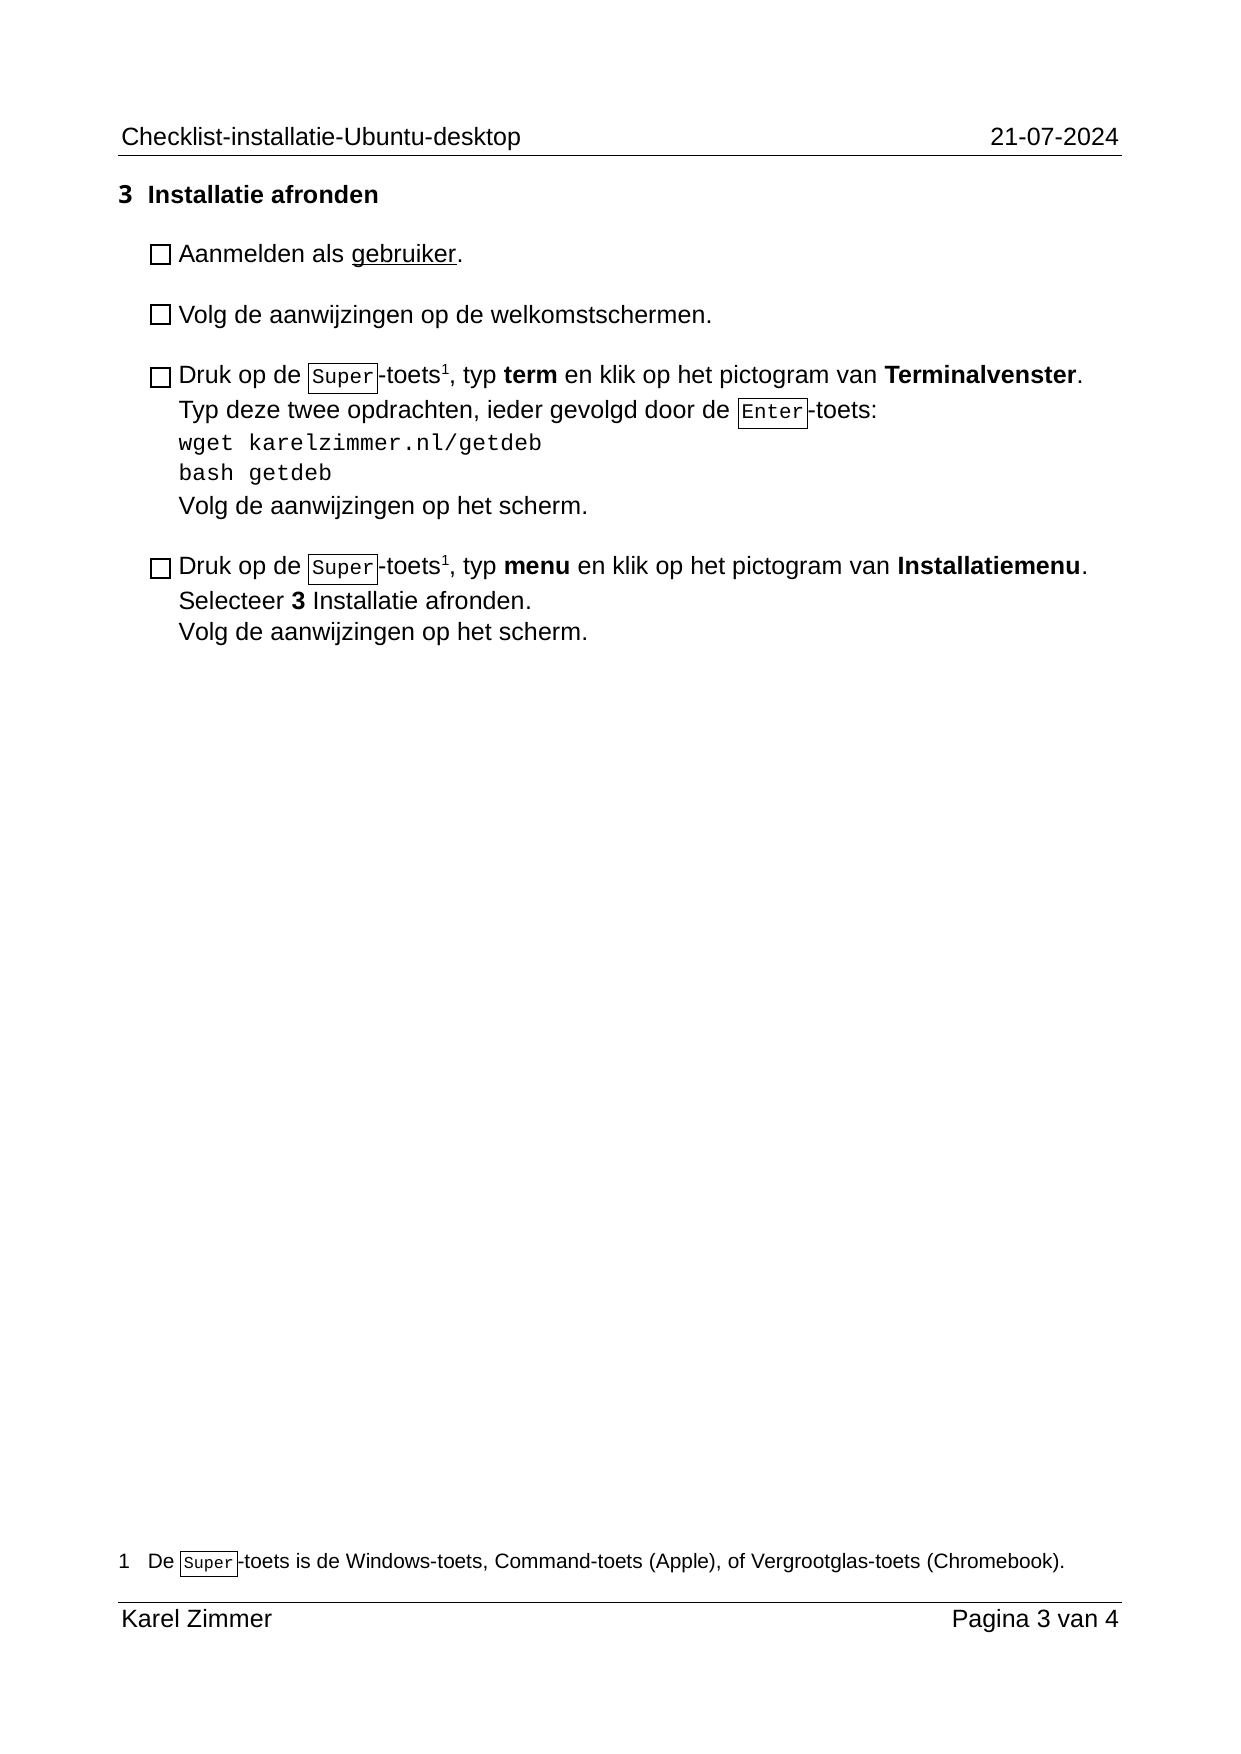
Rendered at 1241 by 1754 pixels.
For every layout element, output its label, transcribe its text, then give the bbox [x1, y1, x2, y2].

table_cell Volg de aanwijzingen op het scherm. [177, 491, 1122, 521]
table_header [142, 239, 177, 269]
table_cell [118, 460, 142, 491]
table_cell [142, 395, 177, 430]
table_cell [118, 586, 142, 616]
table_cell [118, 330, 142, 360]
table_cell [142, 300, 177, 330]
table_cell [118, 491, 142, 521]
table_cell [142, 330, 177, 360]
table_cell [177, 330, 1122, 360]
table_cell [142, 616, 177, 647]
table_cell [142, 269, 177, 300]
table_cell [118, 360, 142, 395]
table_cell [142, 586, 177, 616]
table_cell [177, 521, 1122, 551]
table_cell [142, 491, 177, 521]
table_cell Volg de aanwijzingen op het scherm. [177, 616, 1122, 647]
table_cell [142, 360, 177, 395]
table_cell [142, 521, 177, 551]
table_cell [118, 269, 142, 300]
table_cell Druk op de Super-toets1, typ menu en klik op het pictogram van Installatiemenu. [177, 551, 1122, 586]
list Installatie afronden [118, 177, 1122, 211]
table_cell [118, 300, 142, 330]
table_cell Druk op de Super-toets, typ term en klik op het pictogram van Terminalvenster. [177, 360, 1122, 395]
table_cell wget karelzimmer.nl/getdeb [177, 430, 1122, 460]
table_cell [118, 430, 142, 460]
table_cell [118, 551, 142, 586]
table_cell [142, 430, 177, 460]
table_header Aanmelden als gebruiker. [177, 239, 1122, 269]
table_cell [142, 551, 177, 586]
table_header [118, 239, 142, 269]
table_cell [118, 616, 142, 647]
table_cell bash getdeb [177, 460, 1122, 491]
table_cell [118, 395, 142, 430]
table_cell Selecteer 3 Installatie afronden. [177, 586, 1122, 616]
table_cell [142, 460, 177, 491]
table_cell [177, 269, 1122, 300]
table_cell Typ deze twee opdrachten, ieder gevolgd door de Enter-toets: [177, 395, 1122, 430]
table_cell [118, 521, 142, 551]
table_cell Volg de aanwijzingen op de welkomstschermen. [177, 300, 1122, 330]
